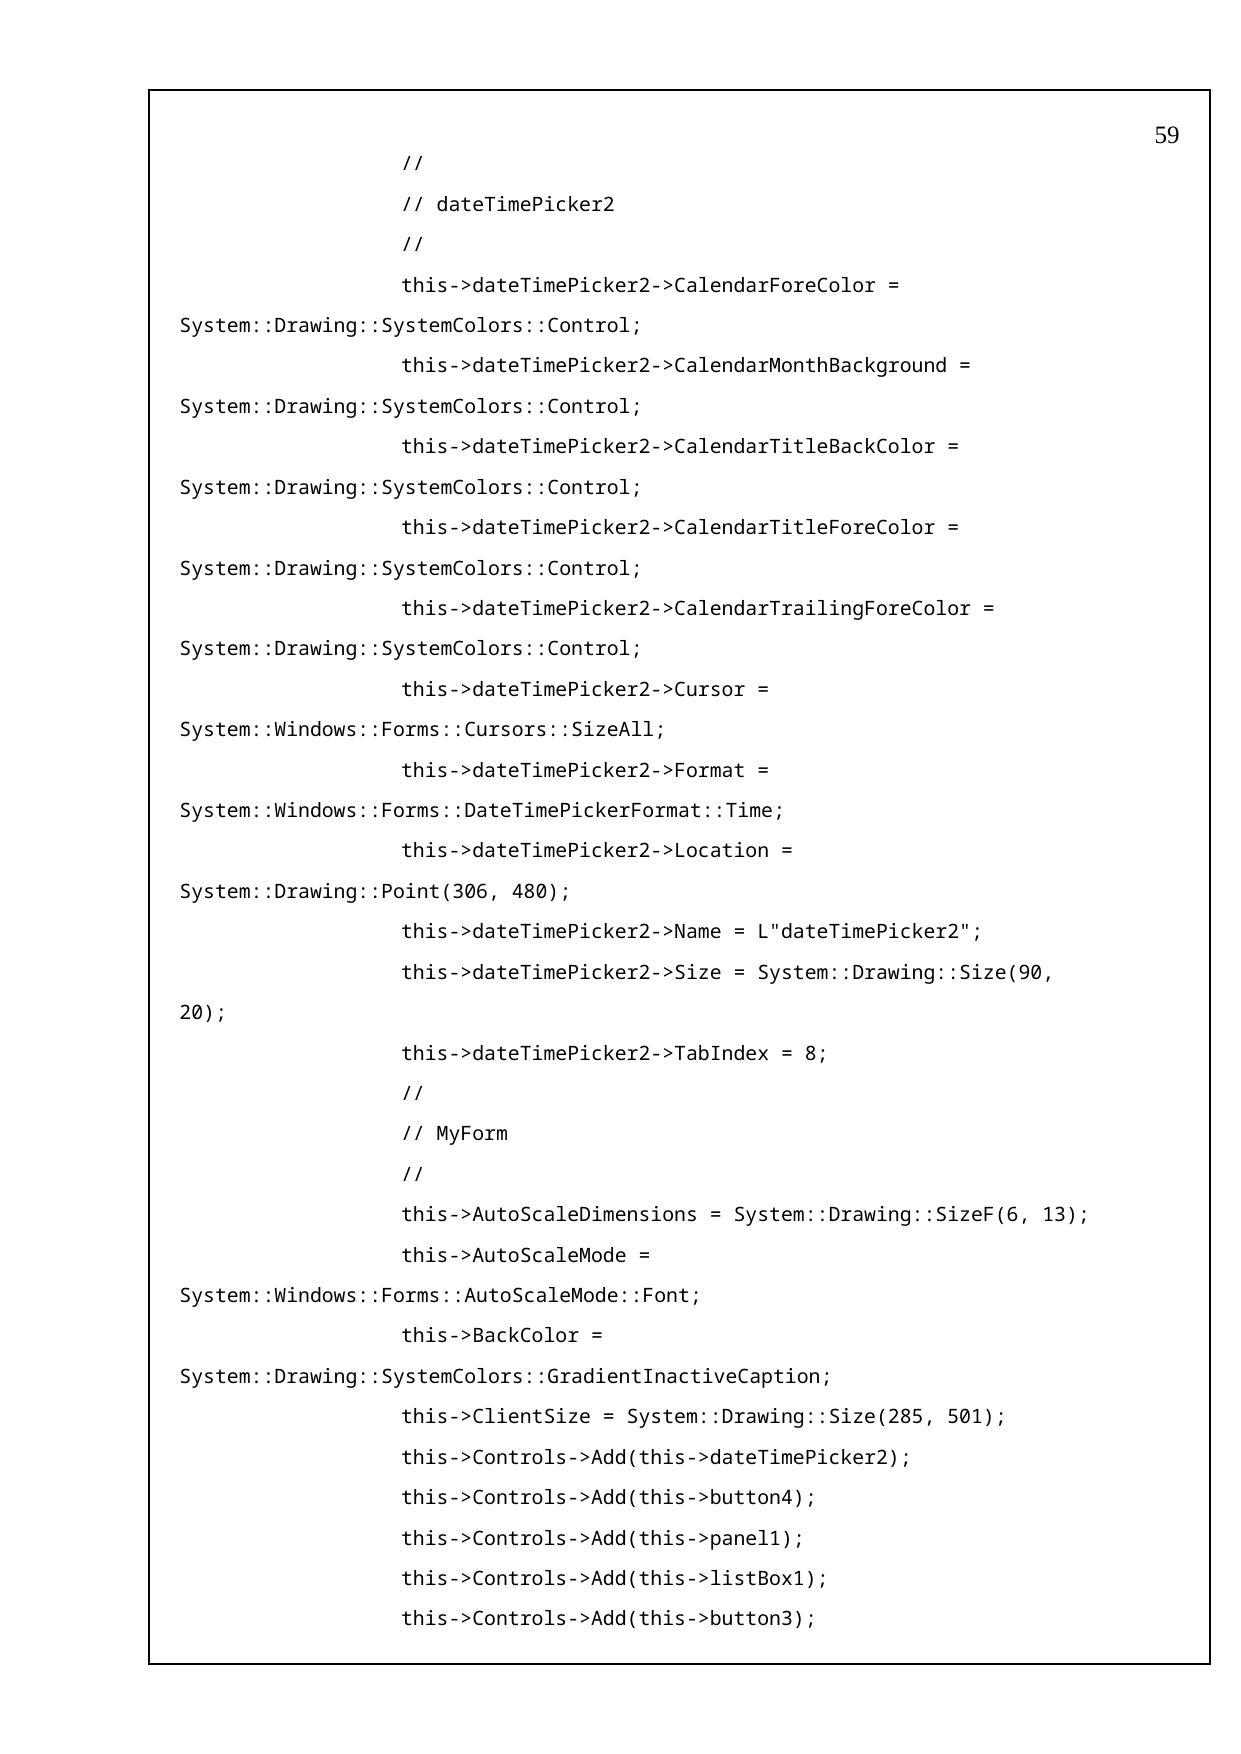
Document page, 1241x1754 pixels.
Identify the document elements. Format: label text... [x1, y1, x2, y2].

text this->dateTimePicker2->CalendarTitleForeColor = System::Drawing::SystemColors::Control; [179, 513, 1099, 581]
text this->Controls->Add(this->panel1); [179, 1524, 1099, 1551]
text // [179, 230, 1099, 257]
text // dateTimePicker2 [179, 190, 1099, 217]
text this->Controls->Add(this->button3); [179, 1604, 1099, 1632]
text // MyForm [179, 1119, 1099, 1147]
text // [179, 1160, 1099, 1187]
text this->Controls->Add(this->listBox1); [179, 1564, 1099, 1591]
text this->Controls->Add(this->button4); [179, 1483, 1099, 1510]
text this->ClientSize = System::Drawing::Size(285, 501); [179, 1402, 1099, 1429]
text this->dateTimePicker2->Cursor = System::Windows::Forms::Cursors::SizeAll; [179, 675, 1099, 742]
text this->dateTimePicker2->CalendarTrailingForeColor = System::Drawing::SystemColors::Control; [179, 594, 1099, 662]
text this->dateTimePicker2->CalendarMonthBackground = System::Drawing::SystemColors::Control; [179, 352, 1099, 419]
text this->dateTimePicker2->Format = System::Windows::Forms::DateTimePickerFormat::Time; [179, 756, 1099, 823]
text this->BackColor = System::Drawing::SystemColors::GradientInactiveCaption; [179, 1322, 1099, 1389]
text // [179, 1079, 1099, 1106]
text this->dateTimePicker2->Location = System::Drawing::Point(306, 480); [179, 837, 1099, 904]
text this->dateTimePicker2->Name = L"dateTimePicker2"; [179, 917, 1099, 944]
text this->Controls->Add(this->dateTimePicker2); [179, 1443, 1099, 1470]
text this->AutoScaleDimensions = System::Drawing::SizeF(6, 13); [179, 1200, 1099, 1227]
text this->dateTimePicker2->Size = System::Drawing::Size(90, 20); [179, 958, 1099, 1025]
text this->dateTimePicker2->TabIndex = 8; [179, 1039, 1099, 1066]
text this->dateTimePicker2->CalendarForeColor = System::Drawing::SystemColors::Control; [179, 271, 1099, 338]
text this->AutoScaleMode = System::Windows::Forms::AutoScaleMode::Font; [179, 1241, 1099, 1308]
text this->dateTimePicker2->CalendarTitleBackColor = System::Drawing::SystemColors::Control; [179, 432, 1099, 500]
text // [179, 149, 1099, 177]
